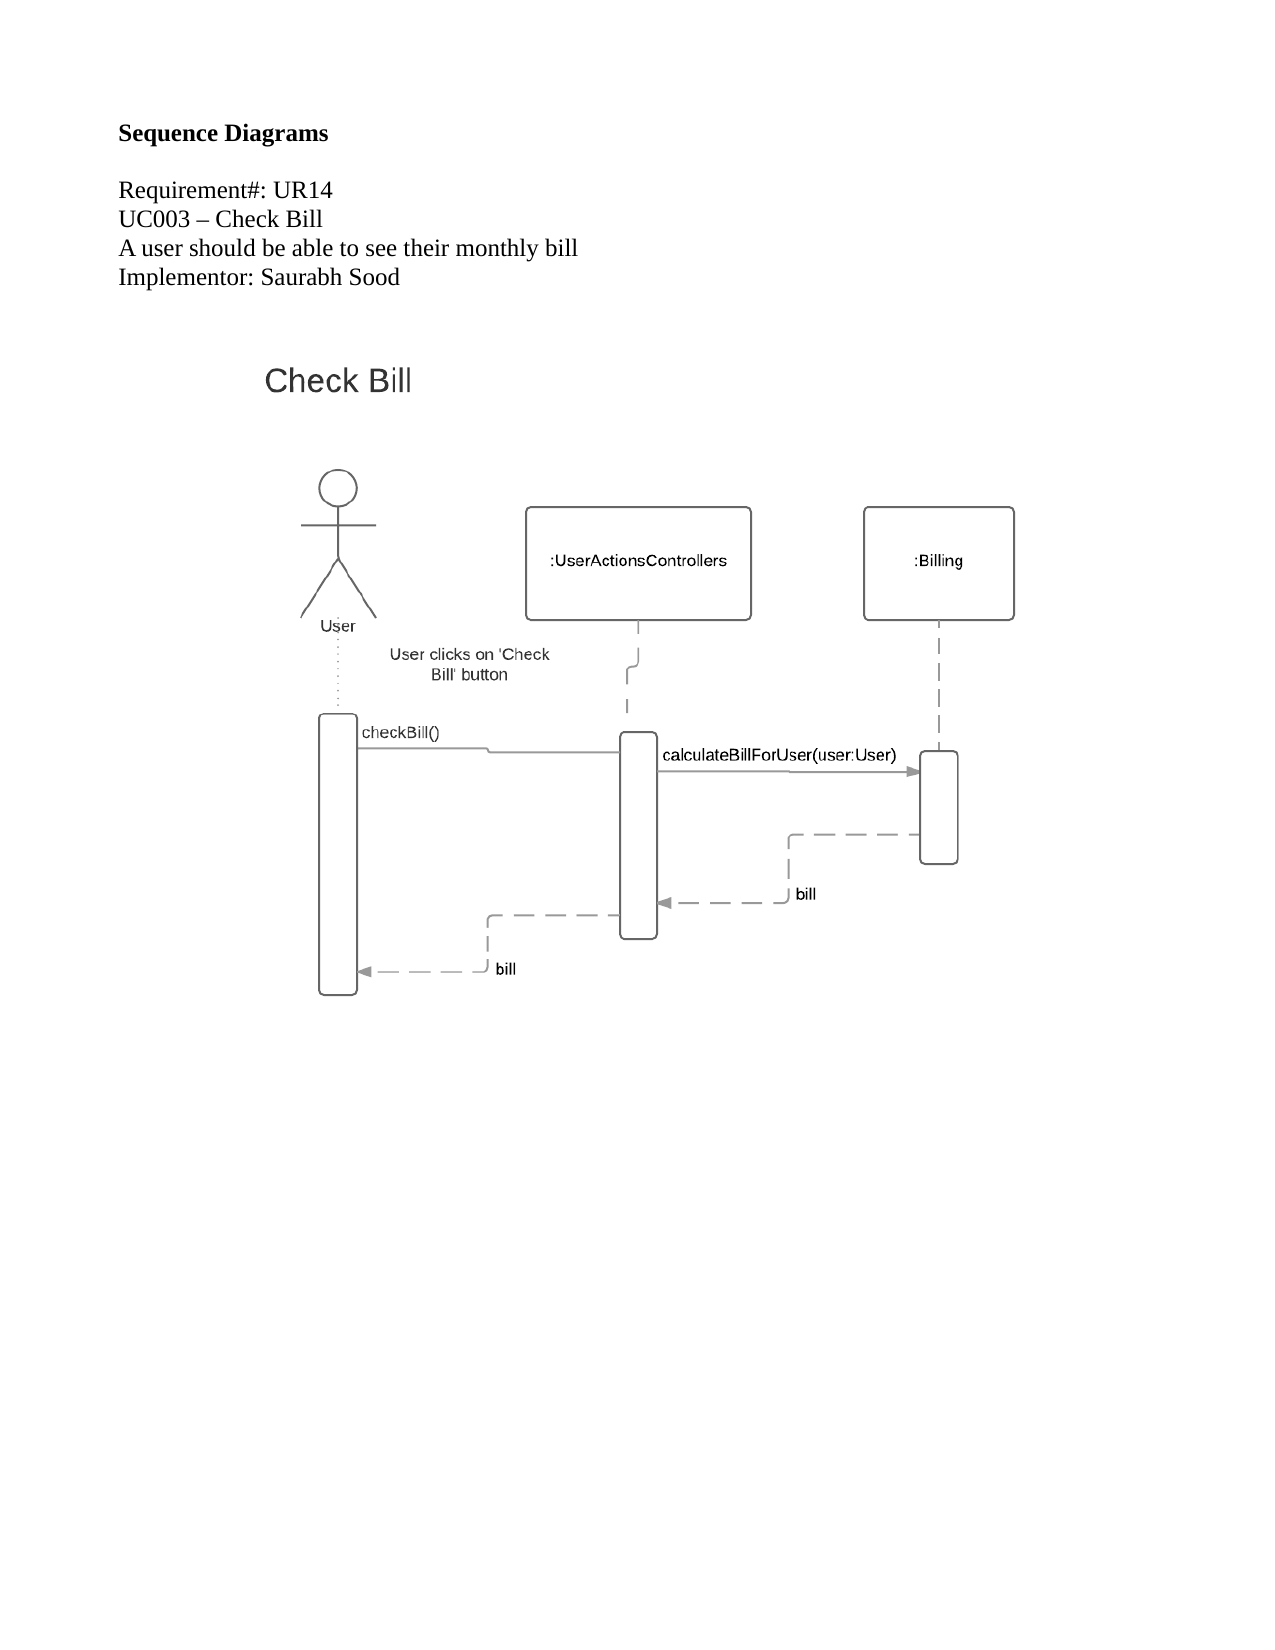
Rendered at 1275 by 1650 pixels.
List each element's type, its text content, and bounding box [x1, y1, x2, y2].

text Sequence Diagrams [118, 118, 1157, 147]
picture [225, 319, 1050, 1049]
text UC003 – Check Bill [118, 204, 1157, 233]
text Requirement#: UR14 [118, 176, 1157, 204]
text A user should be able to see their monthly bill [118, 233, 1157, 262]
text Implementor: Saurabh Sood [118, 262, 1157, 291]
